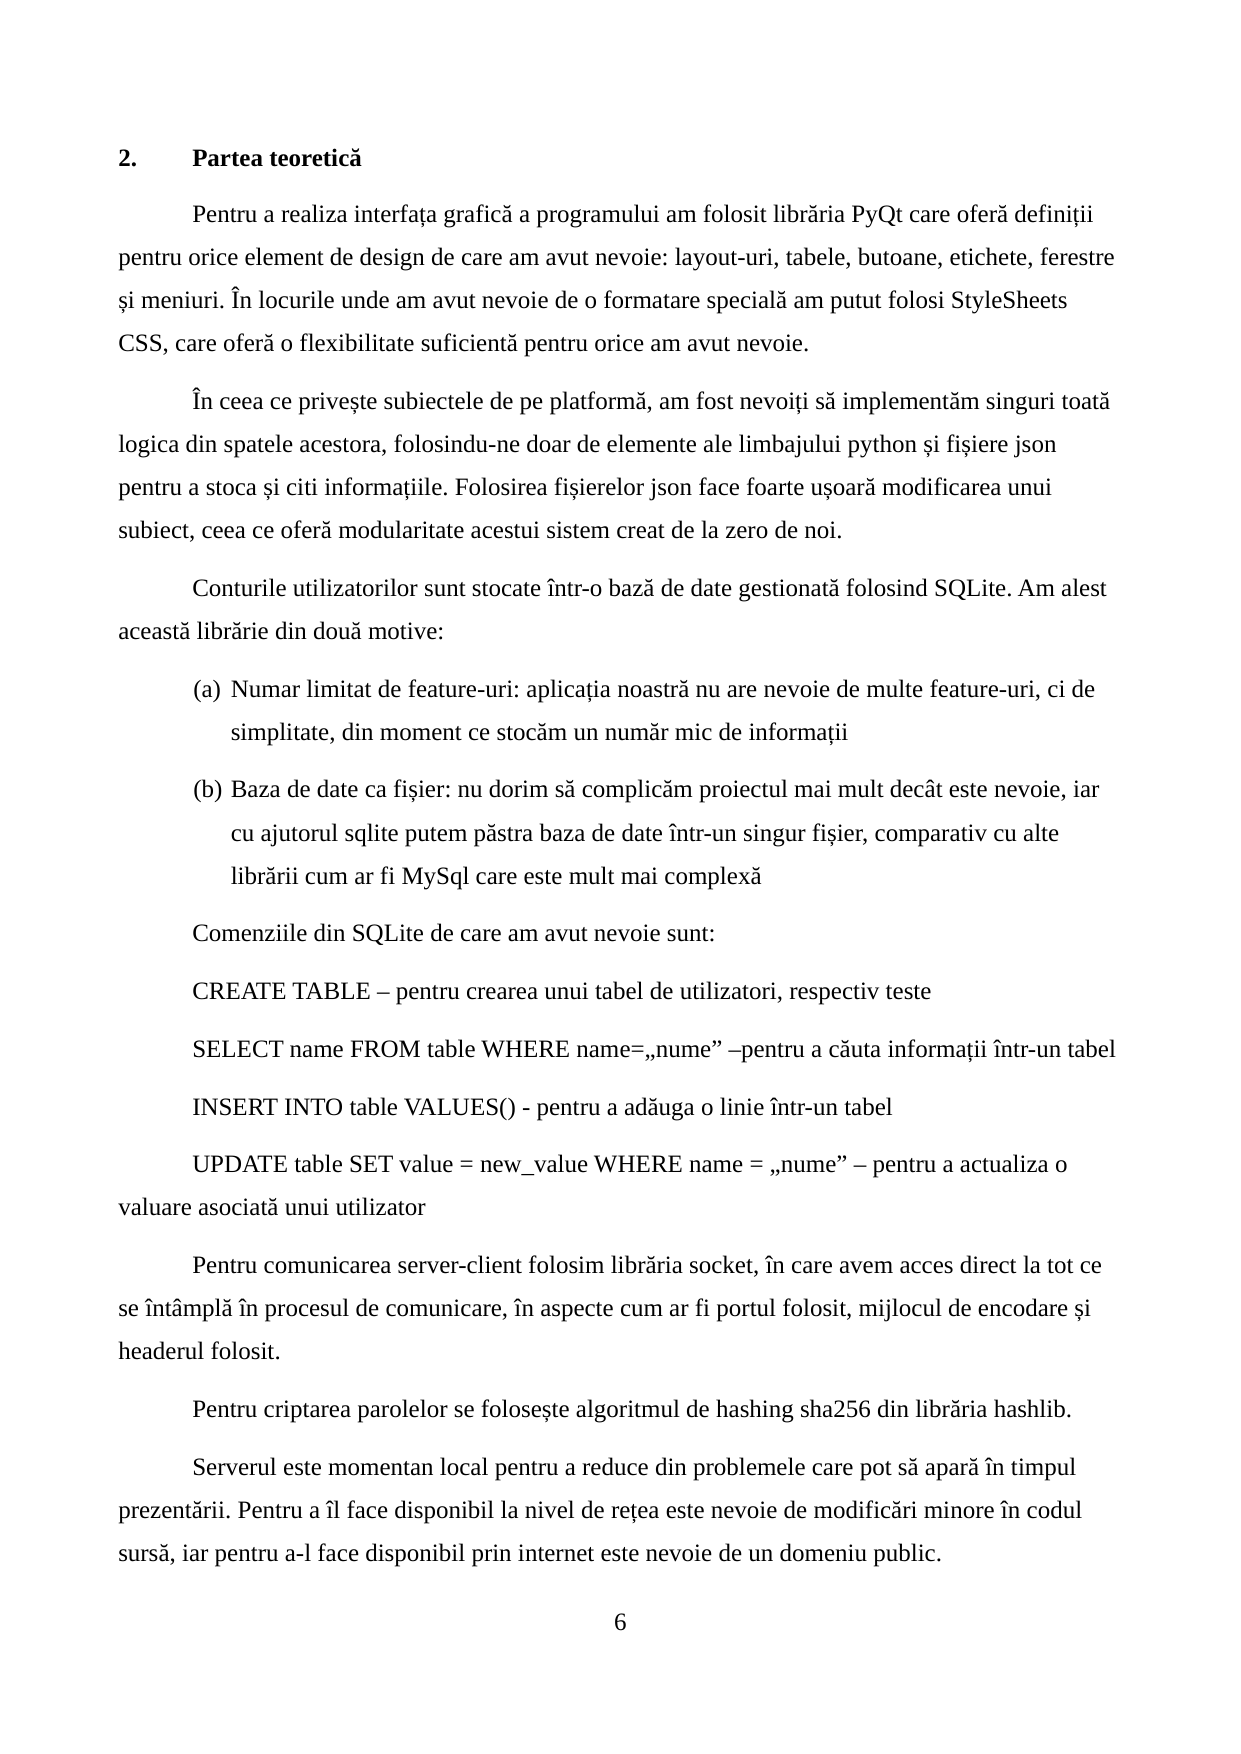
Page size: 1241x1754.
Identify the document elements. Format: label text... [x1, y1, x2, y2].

text În ceea ce privește subiectele de pe platformă, am fost nevoiți să implementăm singuri toată logica din spatele acestora, folosindu-ne doar de elemente ale limbajului python și fișiere json pentru a stoca și citi informațiile. Folosirea fișierelor json face foarte ușoară modificarea unui subiect, ceea ce oferă modularitate acestui sistem creat de la zero de noi. [118, 386, 1122, 544]
text UPDATE table SET value = new_value WHERE name = „nume” – pentru a actualiza o valuare asociată unui utilizator [118, 1149, 1122, 1221]
list Numar limitat de feature-uri: aplicația noastră nu are nevoie de multe feature-uri, ci de simplitate, din moment ce stocăm un număr mic de informații [193, 674, 1122, 746]
text Conturile utilizatorilor sunt stocate într-o bază de date gestionată folosind SQLite. Am alest această librărie din două motive: [118, 573, 1122, 645]
text INSERT INTO table VALUES() - pentru a adăuga o linie într-un tabel [118, 1092, 1122, 1120]
text Pentru criptarea parolelor se folosește algoritmul de hashing sha256 din librăria hashlib. [118, 1394, 1122, 1423]
text SELECT name FROM table WHERE name=„nume” –pentru a căuta informații într-un tabel [118, 1034, 1122, 1063]
text Pentru comunicarea server-client folosim librăria socket, în care avem acces direct la tot ce se întâmplă în procesul de comunicare, în aspecte cum ar fi portul folosit, mijlocul de encodare și headerul folosit. [118, 1250, 1122, 1365]
text Pentru a realiza interfața grafică a programului am folosit librăria PyQt care oferă definiții pentru orice element de design de care am avut nevoie: layout-uri, tabele, butoane, etichete, ferestre și meniuri. În locurile unde am avut nevoie de o formatare specială am putut folosi StyleSheets CSS, care oferă o flexibilitate suficientă pentru orice am avut nevoie. [118, 199, 1122, 357]
subtitle Partea teoretică [118, 143, 1122, 172]
text CREATE TABLE – pentru crearea unui tabel de utilizatori, respectiv teste [118, 976, 1122, 1005]
text Serverul este momentan local pentru a reduce din problemele care pot să apară în timpul prezentării. Pentru a îl face disponibil la nivel de rețea este nevoie de modificări minore în codul sursă, iar pentru a-l face disponibil prin internet este nevoie de un domeniu public. [118, 1452, 1122, 1567]
text Comenziile din SQLite de care am avut nevoie sunt: [118, 918, 1122, 947]
list Baza de date ca fișier: nu dorim să complicăm proiectul mai mult decât este nevoie, iar cu ajutorul sqlite putem păstra baza de date într-un singur fișier, comparativ cu alte librării cum ar fi MySql care este mult mai complexă [193, 774, 1122, 889]
